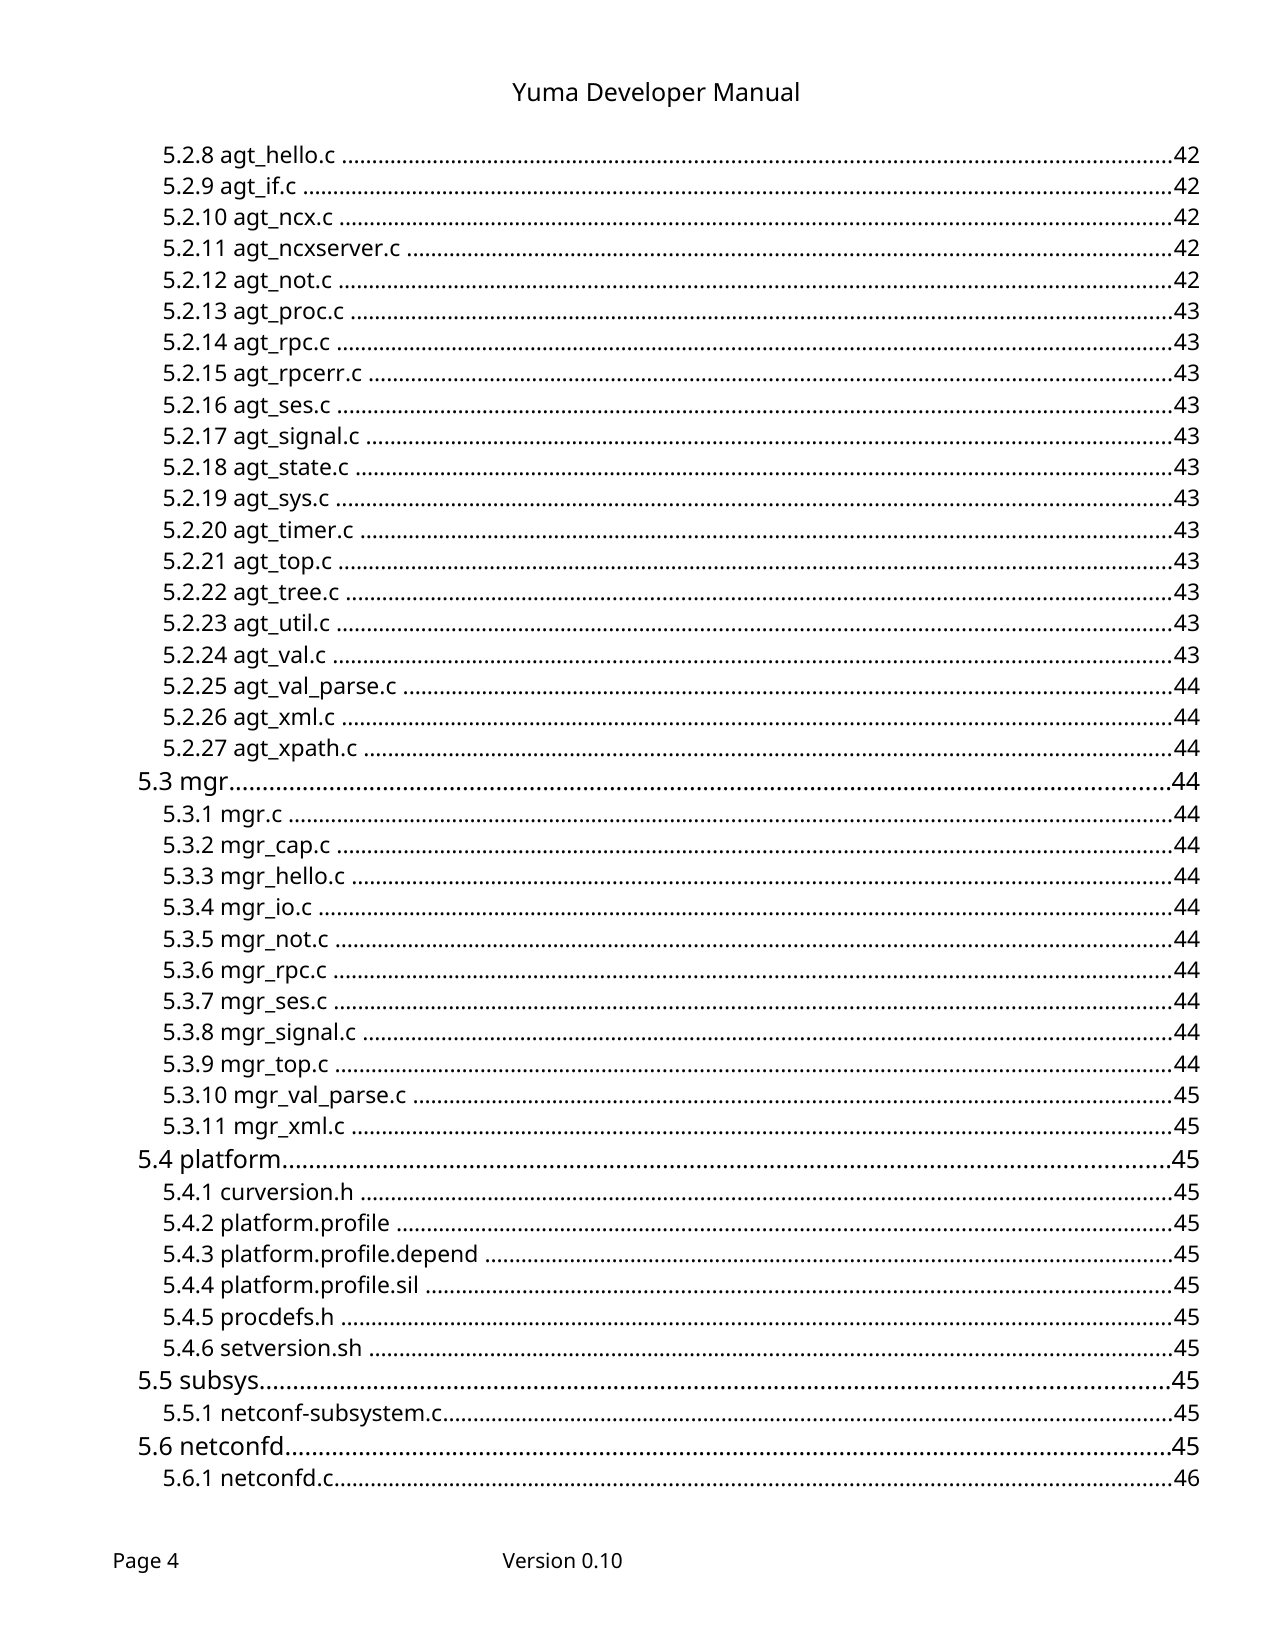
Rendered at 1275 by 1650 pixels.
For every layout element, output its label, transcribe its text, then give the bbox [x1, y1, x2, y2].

text 5.2.9 agt_if.c 42 [162, 170, 1200, 201]
text 5.2.26 agt_xml.c 44 [162, 701, 1200, 732]
text 5.4.5 procdefs.h 45 [162, 1300, 1200, 1332]
text 5.3.8 mgr_signal.c 44 [162, 1016, 1200, 1048]
text 5.3 mgr 44 [137, 763, 1200, 798]
text 5.2.13 agt_proc.c 43 [162, 295, 1200, 326]
text 5.3.5 mgr_not.c 44 [162, 923, 1200, 954]
text 5.2.11 agt_ncxserver.c 42 [162, 232, 1200, 263]
text 5.5.1 netconf-subsystem.c 45 [162, 1397, 1200, 1428]
text 5.3.6 mgr_rpc.c 44 [162, 954, 1200, 985]
text 5.4.1 curversion.h 45 [162, 1175, 1200, 1207]
text 5.2.12 agt_not.c 42 [162, 263, 1200, 295]
text 5.3.7 mgr_ses.c 44 [162, 985, 1200, 1016]
text 5.2.10 agt_ncx.c 42 [162, 201, 1200, 232]
text 5.4.3 platform.profile.depend 45 [162, 1238, 1200, 1269]
text 5.3.1 mgr.c 44 [162, 798, 1200, 829]
text 5.2.20 agt_timer.c 43 [162, 513, 1200, 545]
text 5.3.10 mgr_val_parse.c 45 [162, 1079, 1200, 1110]
text 5.2.27 agt_xpath.c 44 [162, 732, 1200, 763]
text 5.5 subsys 45 [137, 1363, 1200, 1397]
text 5.3.11 mgr_xml.c 45 [162, 1110, 1200, 1141]
text 5.2.23 agt_util.c 43 [162, 607, 1200, 638]
text 5.2.19 agt_sys.c 43 [162, 482, 1200, 513]
text 5.2.21 agt_top.c 43 [162, 545, 1200, 576]
text 5.4.4 platform.profile.sil 45 [162, 1269, 1200, 1300]
text 5.2.8 agt_hello.c 42 [162, 138, 1200, 170]
text 5.4.6 setversion.sh 45 [162, 1332, 1200, 1363]
text 5.2.14 agt_rpc.c 43 [162, 326, 1200, 357]
text 5.4 platform 45 [137, 1141, 1200, 1175]
text 5.2.18 agt_state.c 43 [162, 451, 1200, 482]
text 5.2.15 agt_rpcerr.c 43 [162, 357, 1200, 388]
text 5.2.25 agt_val_parse.c 44 [162, 670, 1200, 701]
text 5.2.22 agt_tree.c 43 [162, 576, 1200, 607]
text 5.3.3 mgr_hello.c 44 [162, 860, 1200, 891]
text 5.3.4 mgr_io.c 44 [162, 891, 1200, 923]
text 5.4.2 platform.profile 45 [162, 1207, 1200, 1238]
text 5.6.1 netconfd.c 46 [162, 1462, 1200, 1493]
text 5.2.16 agt_ses.c 43 [162, 388, 1200, 420]
text 5.3.2 mgr_cap.c 44 [162, 829, 1200, 860]
text 5.2.17 agt_signal.c 43 [162, 420, 1200, 451]
text 5.3.9 mgr_top.c 44 [162, 1048, 1200, 1079]
text 5.2.24 agt_val.c 43 [162, 638, 1200, 670]
text 5.6 netconfd 45 [137, 1428, 1200, 1462]
